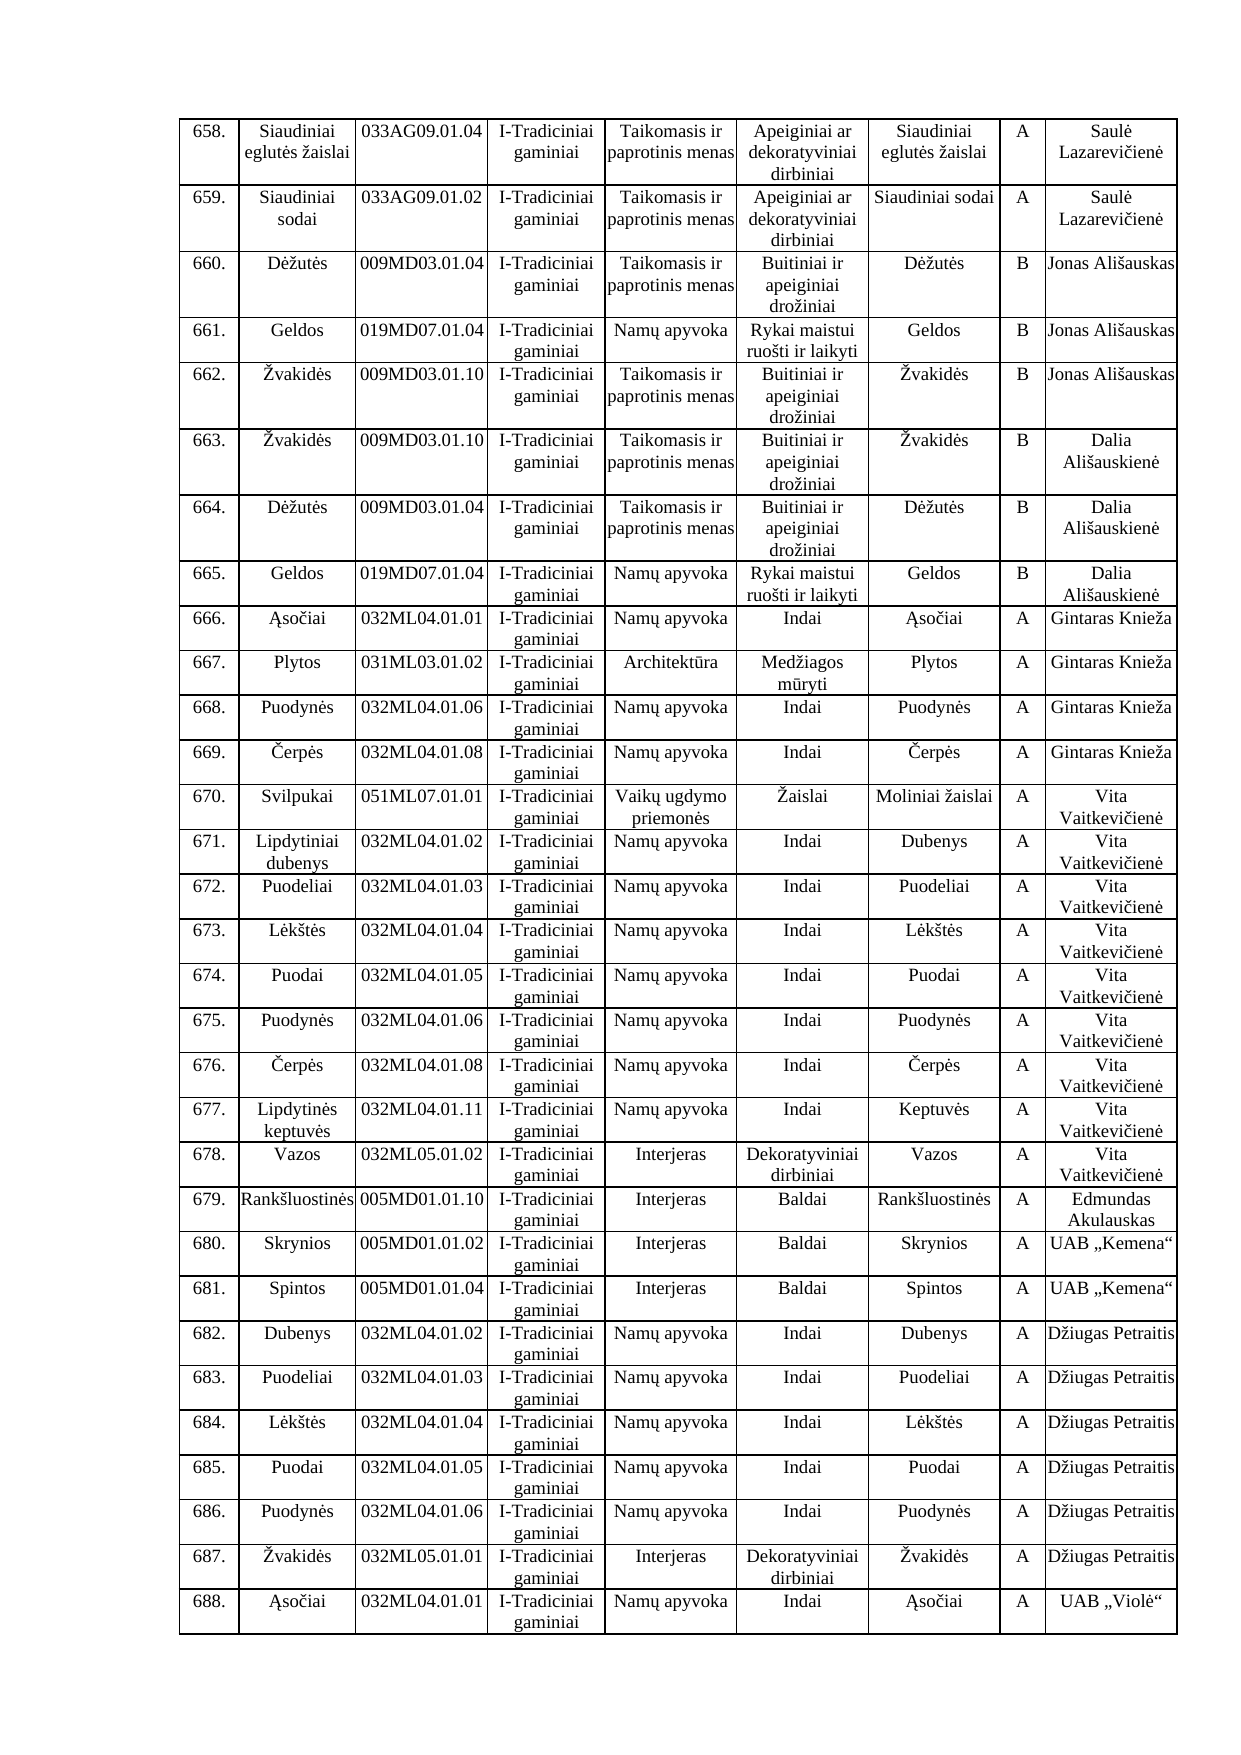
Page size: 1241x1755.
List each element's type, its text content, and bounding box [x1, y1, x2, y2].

table_cell 032ML05.01.01 [356, 1545, 487, 1588]
table_cell [1178, 494, 1182, 560]
table_cell I-Tradiciniai gaminiai [488, 430, 604, 494]
table_cell 668. [180, 696, 238, 739]
table_cell 658. [180, 120, 238, 184]
table_cell Dekoratyviniai dirbiniai [737, 1143, 868, 1186]
table_cell [1178, 873, 1182, 918]
table_cell 032ML04.01.08 [356, 741, 487, 784]
table_cell Puodynės [240, 1009, 355, 1052]
table_cell Spintos [869, 1277, 999, 1320]
table_cell 688. [180, 1590, 238, 1633]
table_cell [175, 1320, 179, 1365]
table_cell [175, 1544, 179, 1588]
table_cell Vita Vaitkevičienė [1046, 875, 1176, 918]
table_cell 032ML04.01.03 [356, 1366, 487, 1409]
table_cell Baldai [737, 1188, 868, 1231]
table_cell 033AG09.01.04 [356, 120, 487, 184]
table_cell [175, 118, 179, 184]
table_cell Dalia Ališauskienė [1046, 430, 1176, 494]
table_cell 032ML04.01.03 [356, 875, 487, 918]
table_cell [1178, 251, 1182, 317]
table_cell Moliniai žaislai [869, 785, 999, 828]
table_cell Siaudiniai eglutės žaislai [869, 120, 999, 184]
table_cell [175, 428, 179, 494]
table_cell [1178, 784, 1182, 828]
table_cell 005MD01.01.10 [356, 1188, 487, 1231]
table_cell 686. [180, 1500, 238, 1543]
table_cell [175, 1588, 179, 1633]
table_cell I-Tradiciniai gaminiai [488, 1277, 604, 1320]
table_cell I-Tradiciniai gaminiai [488, 1098, 604, 1141]
table_cell Puodynės [869, 1500, 999, 1543]
table_cell B [1001, 562, 1045, 605]
table_cell A [1001, 651, 1045, 694]
table_cell Taikomasis ir paprotinis menas [606, 186, 736, 251]
table_cell Dėžutės [869, 252, 999, 317]
table_cell A [1001, 1366, 1045, 1409]
table_cell 683. [180, 1366, 238, 1409]
table_cell A [1001, 1188, 1045, 1231]
table_cell 032ML04.01.02 [356, 830, 487, 873]
table_cell I-Tradiciniai gaminiai [488, 120, 604, 184]
table_cell Apeiginiai ar dekoratyviniai dirbiniai [737, 186, 868, 251]
table_cell 684. [180, 1411, 238, 1454]
table_cell Dubenys [869, 1322, 999, 1365]
table_cell Namų apyvoka [606, 1590, 736, 1633]
table_cell Rankšluostinės [240, 1188, 355, 1231]
table_cell Plytos [240, 651, 355, 694]
table_cell [175, 1231, 179, 1275]
table_cell Namų apyvoka [606, 607, 736, 650]
table_cell [1178, 1499, 1182, 1543]
table_cell Vita Vaitkevičienė [1046, 920, 1176, 962]
table_cell 009MD03.01.10 [356, 430, 487, 494]
table_cell Ąsočiai [869, 1590, 999, 1633]
table_cell Indai [737, 920, 868, 962]
table_cell 032ML05.01.02 [356, 1143, 487, 1186]
table_cell Namų apyvoka [606, 1411, 736, 1454]
table_cell [1178, 1409, 1182, 1454]
table_cell Spintos [240, 1277, 355, 1320]
table_cell I-Tradiciniai gaminiai [488, 875, 604, 918]
table_cell Namų apyvoka [606, 1500, 736, 1543]
table_cell I-Tradiciniai gaminiai [488, 964, 604, 1007]
table_cell Puodeliai [869, 1366, 999, 1409]
table_cell A [1001, 1411, 1045, 1454]
table_cell [175, 362, 179, 428]
table_cell Dėžutės [869, 496, 999, 560]
table_cell Geldos [240, 318, 355, 362]
table_cell 031ML03.01.02 [356, 651, 487, 694]
table_cell A [1001, 830, 1045, 873]
table_cell Dekoratyviniai dirbiniai [737, 1545, 868, 1588]
table_cell Indai [737, 1098, 868, 1141]
table_cell [1178, 1007, 1182, 1052]
table_cell [1178, 1052, 1182, 1097]
table_cell Vita Vaitkevičienė [1046, 785, 1176, 828]
table_cell Architektūra [606, 651, 736, 694]
table_cell Geldos [240, 562, 355, 605]
table_cell B [1001, 252, 1045, 317]
table_cell [175, 1186, 179, 1231]
table_cell [1178, 650, 1182, 694]
table_cell A [1001, 1053, 1045, 1097]
table_cell Indai [737, 741, 868, 784]
table_cell Puodai [869, 1456, 999, 1499]
table_cell 005MD01.01.04 [356, 1277, 487, 1320]
table_cell [1178, 1588, 1182, 1633]
table_cell 032ML04.01.06 [356, 1500, 487, 1543]
table_cell Baldai [737, 1277, 868, 1320]
table_cell 032ML04.01.01 [356, 1590, 487, 1633]
table_cell Namų apyvoka [606, 830, 736, 873]
table_cell [1178, 1141, 1182, 1186]
table_cell Indai [737, 1590, 868, 1633]
table_cell I-Tradiciniai gaminiai [488, 562, 604, 605]
table_cell I-Tradiciniai gaminiai [488, 1322, 604, 1365]
table_cell Namų apyvoka [606, 875, 736, 918]
table_cell Namų apyvoka [606, 920, 736, 962]
table_cell A [1001, 1232, 1045, 1275]
table_cell Indai [737, 830, 868, 873]
table_cell A [1001, 875, 1045, 918]
table_cell B [1001, 363, 1045, 428]
table_cell Puodeliai [240, 1366, 355, 1409]
table_cell A [1001, 186, 1045, 251]
table_cell 009MD03.01.10 [356, 363, 487, 428]
table_cell 032ML04.01.04 [356, 920, 487, 962]
table_cell [175, 1454, 179, 1499]
table_cell 677. [180, 1098, 238, 1141]
table_cell 678. [180, 1143, 238, 1186]
table_cell [1178, 428, 1182, 494]
table_cell I-Tradiciniai gaminiai [488, 1366, 604, 1409]
table_cell Lėkštės [869, 1411, 999, 1454]
table_cell 032ML04.01.01 [356, 607, 487, 650]
table_cell Žvakidės [240, 1545, 355, 1588]
table_cell Džiugas Petraitis [1046, 1545, 1176, 1588]
table_cell Keptuvės [869, 1098, 999, 1141]
table_cell 660. [180, 252, 238, 317]
table_cell Indai [737, 1500, 868, 1543]
table_cell Skrynios [869, 1232, 999, 1275]
table_cell Džiugas Petraitis [1046, 1322, 1176, 1365]
table_cell Namų apyvoka [606, 1456, 736, 1499]
table_cell B [1001, 496, 1045, 560]
table_cell A [1001, 1143, 1045, 1186]
table_cell [175, 494, 179, 560]
table_cell I-Tradiciniai gaminiai [488, 496, 604, 560]
table_cell Gintaras Knieža [1046, 607, 1176, 650]
table_cell 670. [180, 785, 238, 828]
table_cell Puodai [240, 1456, 355, 1499]
table_cell Indai [737, 964, 868, 1007]
table_cell [1178, 1275, 1182, 1320]
table_cell Siaudiniai sodai [869, 186, 999, 251]
table_cell Jonas Ališauskas [1046, 318, 1176, 362]
table_cell Taikomasis ir paprotinis menas [606, 496, 736, 560]
table_cell I-Tradiciniai gaminiai [488, 696, 604, 739]
table_cell Puodeliai [240, 875, 355, 918]
table_cell [175, 739, 179, 784]
table_cell Apeiginiai ar dekoratyviniai dirbiniai [737, 120, 868, 184]
table_cell 032ML04.01.04 [356, 1411, 487, 1454]
table_cell A [1001, 1322, 1045, 1365]
table_cell UAB „Kemena“ [1046, 1232, 1176, 1275]
table_cell 662. [180, 363, 238, 428]
table_cell [1178, 362, 1182, 428]
table_cell 663. [180, 430, 238, 494]
table_cell [1178, 118, 1182, 184]
table_cell Svilpukai [240, 785, 355, 828]
table_cell A [1001, 1456, 1045, 1499]
table_cell Rankšluostinės [869, 1188, 999, 1231]
table_cell 032ML04.01.05 [356, 1456, 487, 1499]
table_cell Dubenys [869, 830, 999, 873]
table_cell Interjeras [606, 1232, 736, 1275]
table_cell Žvakidės [240, 430, 355, 494]
table_cell Jonas Ališauskas [1046, 252, 1176, 317]
table_cell Indai [737, 1366, 868, 1409]
table_cell Lėkštės [240, 1411, 355, 1454]
table_cell 032ML04.01.06 [356, 696, 487, 739]
table_cell A [1001, 1500, 1045, 1543]
table_cell [175, 560, 179, 605]
table_cell [175, 963, 179, 1007]
table_cell Lėkštės [240, 920, 355, 962]
table_cell A [1001, 1009, 1045, 1052]
table_cell 661. [180, 318, 238, 362]
table_cell 675. [180, 1009, 238, 1052]
table_cell Puodynės [869, 1009, 999, 1052]
table_cell Gintaras Knieža [1046, 696, 1176, 739]
table_cell I-Tradiciniai gaminiai [488, 1009, 604, 1052]
table_cell Buitiniai ir apeiginiai drožiniai [737, 363, 868, 428]
table_cell Puodai [869, 964, 999, 1007]
table_cell A [1001, 1098, 1045, 1141]
table_cell [175, 918, 179, 962]
table_cell Saulė Lazarevičienė [1046, 186, 1176, 251]
table_cell Buitiniai ir apeiginiai drožiniai [737, 252, 868, 317]
table_cell Rykai maistui ruošti ir laikyti [737, 318, 868, 362]
table_cell Ąsočiai [240, 1590, 355, 1633]
table_cell Plytos [869, 651, 999, 694]
table_cell Indai [737, 875, 868, 918]
table_cell I-Tradiciniai gaminiai [488, 785, 604, 828]
table_cell Puodynės [240, 1500, 355, 1543]
table_cell A [1001, 696, 1045, 739]
table_cell Džiugas Petraitis [1046, 1456, 1176, 1499]
table_cell A [1001, 1590, 1045, 1633]
table_cell [1178, 1186, 1182, 1231]
table_cell Interjeras [606, 1188, 736, 1231]
table_cell 032ML04.01.06 [356, 1009, 487, 1052]
table_cell UAB „Violė“ [1046, 1590, 1176, 1633]
table_cell Džiugas Petraitis [1046, 1500, 1176, 1543]
table_cell [175, 829, 179, 873]
table_cell 032ML04.01.08 [356, 1053, 487, 1097]
table_cell Puodynės [869, 696, 999, 739]
table_cell 681. [180, 1277, 238, 1320]
table_cell Taikomasis ir paprotinis menas [606, 363, 736, 428]
table_cell I-Tradiciniai gaminiai [488, 363, 604, 428]
table_cell 671. [180, 830, 238, 873]
table_cell [1178, 1454, 1182, 1499]
table_cell Taikomasis ir paprotinis menas [606, 252, 736, 317]
table_cell [1178, 739, 1182, 784]
table_cell 680. [180, 1232, 238, 1275]
table_cell Čerpės [240, 1053, 355, 1097]
table_cell Namų apyvoka [606, 1009, 736, 1052]
table_cell A [1001, 741, 1045, 784]
table_cell 667. [180, 651, 238, 694]
table_cell [175, 694, 179, 739]
table_cell 032ML04.01.11 [356, 1098, 487, 1141]
table_cell Čerpės [240, 741, 355, 784]
table_cell I-Tradiciniai gaminiai [488, 252, 604, 317]
table_cell Ąsočiai [869, 607, 999, 650]
table_cell 009MD03.01.04 [356, 496, 487, 560]
table_cell I-Tradiciniai gaminiai [488, 318, 604, 362]
table_cell Lėkštės [869, 920, 999, 962]
table_cell Edmundas Akulauskas [1046, 1188, 1176, 1231]
table_cell Vazos [240, 1143, 355, 1186]
table_cell Geldos [869, 318, 999, 362]
table_cell Indai [737, 1053, 868, 1097]
table_cell I-Tradiciniai gaminiai [488, 1500, 604, 1543]
table_cell [1178, 829, 1182, 873]
table_cell Gintaras Knieža [1046, 651, 1176, 694]
table_cell I-Tradiciniai gaminiai [488, 1188, 604, 1231]
table_cell [1178, 1097, 1182, 1141]
table_cell I-Tradiciniai gaminiai [488, 1232, 604, 1275]
table_cell Interjeras [606, 1545, 736, 1588]
table_cell I-Tradiciniai gaminiai [488, 1590, 604, 1633]
table_cell 051ML07.01.01 [356, 785, 487, 828]
table_cell [175, 1007, 179, 1052]
table_cell Puodai [240, 964, 355, 1007]
table_cell 674. [180, 964, 238, 1007]
table_cell 669. [180, 741, 238, 784]
table_cell 664. [180, 496, 238, 560]
table_cell [1178, 605, 1182, 650]
table_cell I-Tradiciniai gaminiai [488, 1143, 604, 1186]
table_cell I-Tradiciniai gaminiai [488, 651, 604, 694]
table_cell Vazos [869, 1143, 999, 1186]
table_cell Saulė Lazarevičienė [1046, 120, 1176, 184]
table_cell [1178, 694, 1182, 739]
table_cell Baldai [737, 1232, 868, 1275]
table_cell Namų apyvoka [606, 696, 736, 739]
table_cell Gintaras Knieža [1046, 741, 1176, 784]
table_cell Buitiniai ir apeiginiai drožiniai [737, 496, 868, 560]
table_cell Medžiagos mūryti [737, 651, 868, 694]
table_cell Dėžutės [240, 252, 355, 317]
table_cell Taikomasis ir paprotinis menas [606, 430, 736, 494]
table_cell B [1001, 430, 1045, 494]
table_cell Dubenys [240, 1322, 355, 1365]
table_cell [175, 605, 179, 650]
table_cell 687. [180, 1545, 238, 1588]
table_cell A [1001, 964, 1045, 1007]
table_cell Namų apyvoka [606, 1098, 736, 1141]
table_cell [175, 184, 179, 251]
table_cell Lipdytiniai dubenys [240, 830, 355, 873]
table_cell 665. [180, 562, 238, 605]
table_cell [175, 1409, 179, 1454]
table_cell B [1001, 318, 1045, 362]
table_cell A [1001, 1545, 1045, 1588]
table_cell Vita Vaitkevičienė [1046, 1098, 1176, 1141]
table_cell Indai [737, 1456, 868, 1499]
table_cell [175, 251, 179, 317]
table_cell Žvakidės [240, 363, 355, 428]
table_cell Taikomasis ir paprotinis menas [606, 120, 736, 184]
table_cell Namų apyvoka [606, 562, 736, 605]
table_cell Žvakidės [869, 363, 999, 428]
table_cell [1178, 184, 1182, 251]
table_cell Dalia Ališauskienė [1046, 496, 1176, 560]
table_cell A [1001, 120, 1045, 184]
table_cell Žvakidės [869, 430, 999, 494]
table_cell 682. [180, 1322, 238, 1365]
table_cell I-Tradiciniai gaminiai [488, 741, 604, 784]
table_cell Žvakidės [869, 1545, 999, 1588]
table_cell Namų apyvoka [606, 741, 736, 784]
table_cell I-Tradiciniai gaminiai [488, 607, 604, 650]
table_cell [175, 1499, 179, 1543]
table_cell Lipdytinės keptuvės [240, 1098, 355, 1141]
table_cell 019MD07.01.04 [356, 318, 487, 362]
table_cell 672. [180, 875, 238, 918]
table_cell [175, 873, 179, 918]
table_cell I-Tradiciniai gaminiai [488, 1053, 604, 1097]
table_cell A [1001, 785, 1045, 828]
table_cell [175, 1052, 179, 1097]
table_cell UAB „Kemena“ [1046, 1277, 1176, 1320]
table_cell Vita Vaitkevičienė [1046, 1009, 1176, 1052]
table_cell [1178, 317, 1182, 362]
table_cell I-Tradiciniai gaminiai [488, 920, 604, 962]
table_cell Jonas Ališauskas [1046, 363, 1176, 428]
table_cell Geldos [869, 562, 999, 605]
table_cell Indai [737, 1009, 868, 1052]
table_cell Namų apyvoka [606, 964, 736, 1007]
table_cell [1178, 918, 1182, 962]
table_cell 032ML04.01.05 [356, 964, 487, 1007]
table_cell Vita Vaitkevičienė [1046, 1053, 1176, 1097]
table_cell Skrynios [240, 1232, 355, 1275]
table_cell Interjeras [606, 1143, 736, 1186]
table_cell Dėžutės [240, 496, 355, 560]
table_cell Rykai maistui ruošti ir laikyti [737, 562, 868, 605]
table_cell Indai [737, 607, 868, 650]
table_cell Čerpės [869, 1053, 999, 1097]
table_cell Indai [737, 696, 868, 739]
table_cell Interjeras [606, 1277, 736, 1320]
table_cell 032ML04.01.02 [356, 1322, 487, 1365]
table_cell 666. [180, 607, 238, 650]
table_cell A [1001, 607, 1045, 650]
table_cell Vita Vaitkevičienė [1046, 964, 1176, 1007]
table_cell Dalia Ališauskienė [1046, 562, 1176, 605]
table_cell A [1001, 920, 1045, 962]
table_cell Puodynės [240, 696, 355, 739]
table_cell 685. [180, 1456, 238, 1499]
table_cell I-Tradiciniai gaminiai [488, 830, 604, 873]
table_cell Buitiniai ir apeiginiai drožiniai [737, 430, 868, 494]
table_cell Indai [737, 1322, 868, 1365]
table_cell [1178, 560, 1182, 605]
table_cell Džiugas Petraitis [1046, 1411, 1176, 1454]
table_cell [175, 317, 179, 362]
table_cell [1178, 1320, 1182, 1365]
table_cell I-Tradiciniai gaminiai [488, 1411, 604, 1454]
table_cell Džiugas Petraitis [1046, 1366, 1176, 1409]
table_cell [1178, 1231, 1182, 1275]
table_cell I-Tradiciniai gaminiai [488, 1545, 604, 1588]
table_cell Puodeliai [869, 875, 999, 918]
table_cell [1178, 1365, 1182, 1409]
table_cell 019MD07.01.04 [356, 562, 487, 605]
table_cell Indai [737, 1411, 868, 1454]
table_cell [1178, 963, 1182, 1007]
table_cell [175, 1365, 179, 1409]
table_cell Čerpės [869, 741, 999, 784]
table_cell I-Tradiciniai gaminiai [488, 186, 604, 251]
table_cell [175, 650, 179, 694]
table_cell Vaikų ugdymo priemonės [606, 785, 736, 828]
table_cell Žaislai [737, 785, 868, 828]
table_cell 659. [180, 186, 238, 251]
table_cell Vita Vaitkevičienė [1046, 830, 1176, 873]
table_cell A [1001, 1277, 1045, 1320]
table_cell Namų apyvoka [606, 1053, 736, 1097]
table_cell I-Tradiciniai gaminiai [488, 1456, 604, 1499]
table_cell [175, 1275, 179, 1320]
table_cell 673. [180, 920, 238, 962]
table_cell Siaudiniai eglutės žaislai [240, 120, 355, 184]
table_cell [175, 1141, 179, 1186]
table_cell Siaudiniai sodai [240, 186, 355, 251]
table_cell Namų apyvoka [606, 1366, 736, 1409]
table_cell [175, 784, 179, 828]
table_cell 679. [180, 1188, 238, 1231]
table_cell [1178, 1544, 1182, 1588]
table_cell 033AG09.01.02 [356, 186, 487, 251]
table_cell 009MD03.01.04 [356, 252, 487, 317]
table_cell Ąsočiai [240, 607, 355, 650]
table_cell [175, 1097, 179, 1141]
table_cell 005MD01.01.02 [356, 1232, 487, 1275]
table_cell Namų apyvoka [606, 1322, 736, 1365]
table_cell 676. [180, 1053, 238, 1097]
table_cell Vita Vaitkevičienė [1046, 1143, 1176, 1186]
table_cell Namų apyvoka [606, 318, 736, 362]
